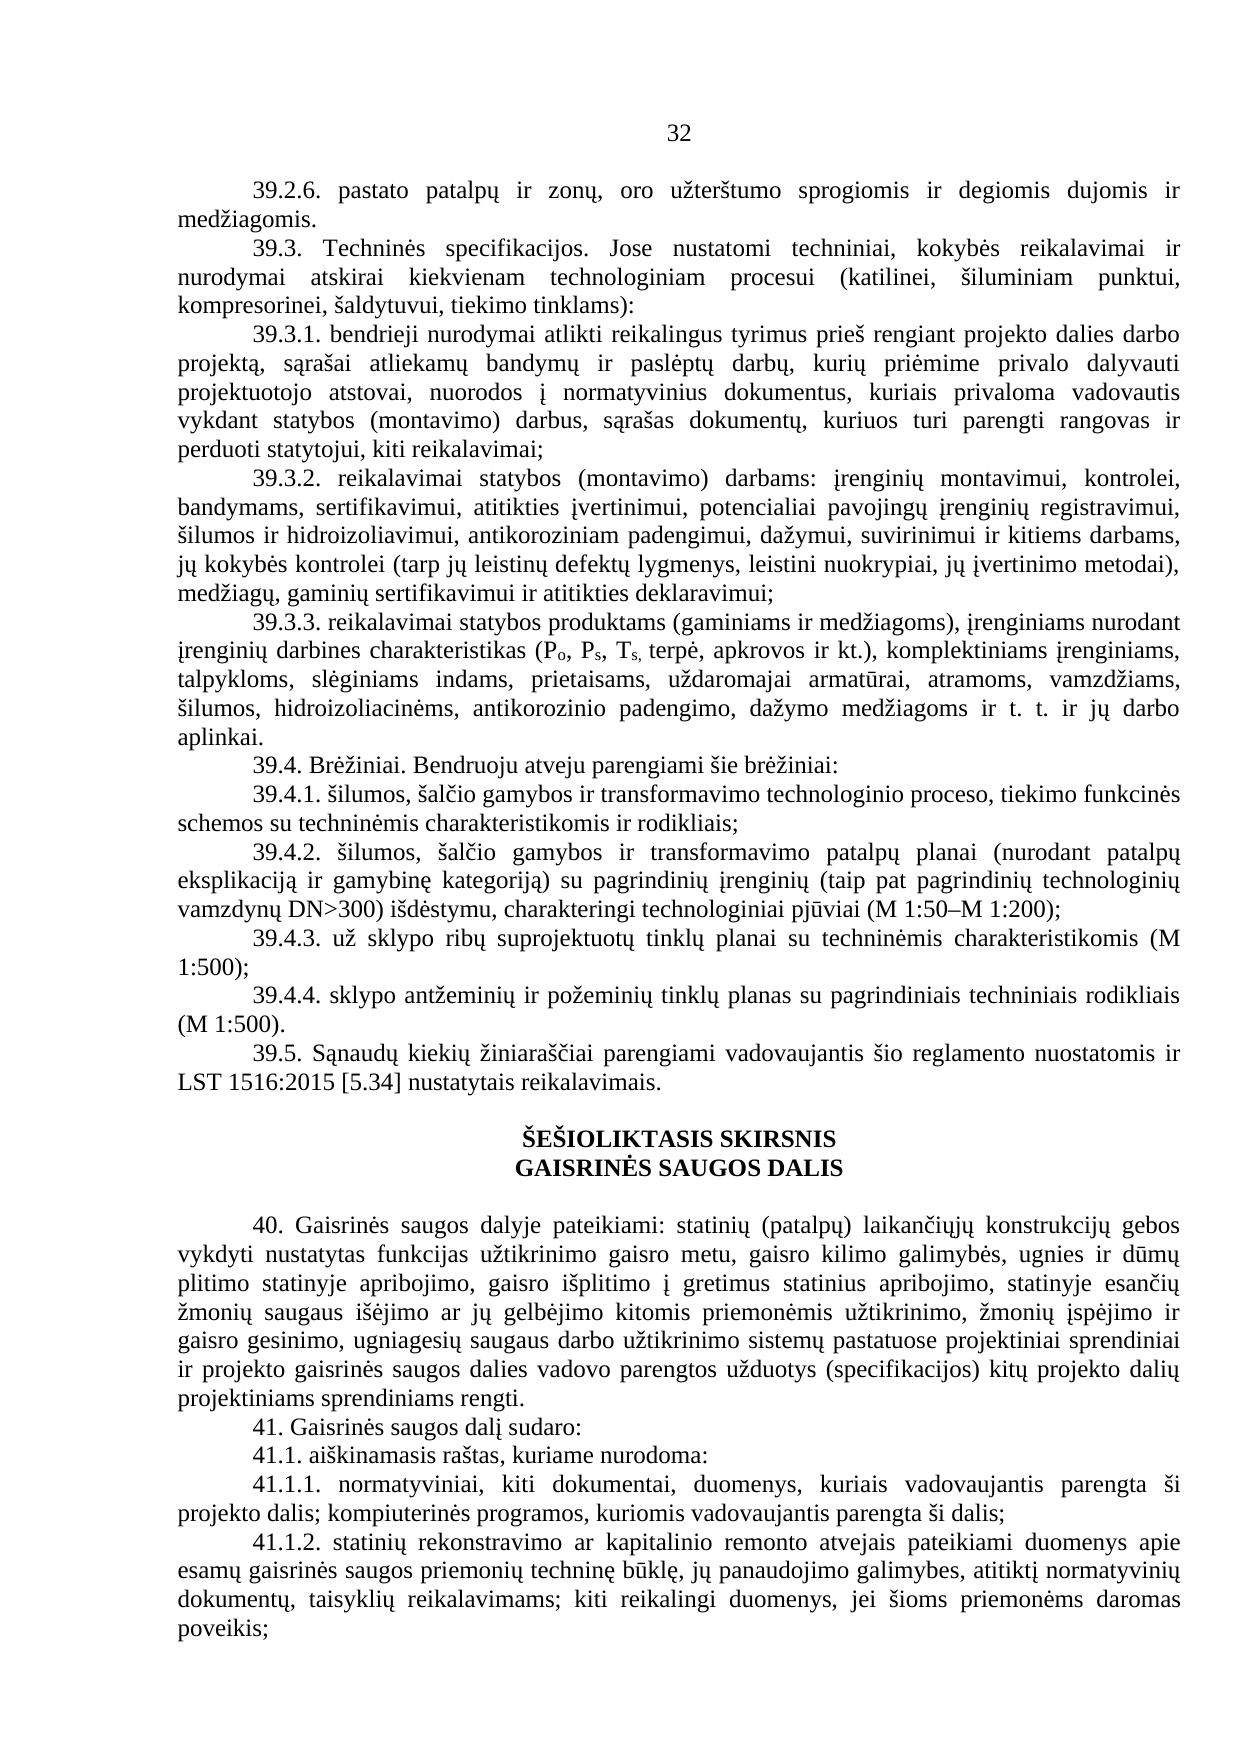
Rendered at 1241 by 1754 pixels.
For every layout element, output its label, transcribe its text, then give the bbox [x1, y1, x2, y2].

text 41.1. aiškinamasis raštas, kuriame nurodoma: [177, 1441, 1181, 1469]
text GAISRINĖS SAUGOS DALIS [177, 1153, 1181, 1182]
text 39.4.1. šilumos, šalčio gamybos ir transformavimo technologinio proceso, tiekimo funkcinės schemos su techninėmis charakteristikomis ir rodikliais; [177, 779, 1181, 837]
text 39.4. Brėžiniai. Bendruoju atveju parengiami šie brėžiniai: [177, 751, 1181, 779]
text 39.5. Sąnaudų kiekių žiniaraščiai parengiami vadovaujantis šio reglamento nuostatomis ir LST 1516:2015 [5.34] nustatytais reikalavimais. [177, 1038, 1181, 1096]
text 39.3.3. reikalavimai statybos produktams (gaminiams ir medžiagoms), įrenginiams nurodant įrenginių darbines charakteristikas (Po, Ps, Ts, terpė, apkrovos ir kt.), komplektiniams įrenginiams, talpykloms, slėginiams indams, prietaisams, uždaromajai armatūrai, atramoms, vamzdžiams, šilumos, hidroizoliacinėms, antikorozinio padengimo, dažymo medžiagoms ir t. t. ir jų darbo aplinkai. [177, 607, 1181, 751]
text 39.3. Techninės specifikacijos. Jose nustatomi techniniai, kokybės reikalavimai ir nurodymai atskirai kiekvienam technologiniam procesui (katilinei, šiluminiam punktui, kompresorinei, šaldytuvui, tiekimo tinklams): [177, 233, 1181, 319]
text 39.4.2. šilumos, šalčio gamybos ir transformavimo patalpų planai (nurodant patalpų eksplikaciją ir gamybinę kategoriją) su pagrindinių įrenginių (taip pat pagrindinių technologinių vamzdynų DN>300) išdėstymu, charakteringi technologiniai pjūviai (M 1:50–M 1:200); [177, 837, 1181, 923]
text 41.1.1. normatyviniai, kiti dokumentai, duomenys, kuriais vadovaujantis parengta ši projekto dalis; kompiuterinės programos, kuriomis vadovaujantis parengta ši dalis; [177, 1469, 1181, 1527]
text 39.2.6. pastato patalpų ir zonų, oro užterštumo sprogiomis ir degiomis dujomis ir medžiagomis. [177, 176, 1181, 233]
text 41. Gaisrinės saugos dalį sudaro: [177, 1412, 1181, 1441]
text 39.4.3. už sklypo ribų suprojektuotų tinklų planai su techninėmis charakteristikomis (M 1:500); [177, 923, 1181, 981]
text 41.1.2. statinių rekonstravimo ar kapitalinio remonto atvejais pateikiami duomenys apie esamų gaisrinės saugos priemonių techninę būklę, jų panaudojimo galimybes, atitiktį normatyvinių dokumentų, taisyklių reikalavimams; kiti reikalingi duomenys, jei šioms priemonėms daromas poveikis; [177, 1527, 1181, 1642]
text 39.4.4. sklypo antžeminių ir požeminių tinklų planas su pagrindiniais techniniais rodikliais (M 1:500). [177, 981, 1181, 1038]
text 39.3.2. reikalavimai statybos (montavimo) darbams: įrenginių montavimui, kontrolei, bandymams, sertifikavimui, atitikties įvertinimui, potencialiai pavojingų įrenginių registravimui, šilumos ir hidroizoliavimui, antikoroziniam padengimui, dažymui, suvirinimui ir kitiems darbams, jų kokybės kontrolei (tarp jų leistinų defektų lygmenys, leistini nuokrypiai, jų įvertinimo metodai), medžiagų, gaminių sertifikavimui ir atitikties deklaravimui; [177, 463, 1181, 607]
text 39.3.1. bendrieji nurodymai atlikti reikalingus tyrimus prieš rengiant projekto dalies darbo projektą, sąrašai atliekamų bandymų ir paslėptų darbų, kurių priėmime privalo dalyvauti projektuotojo atstovai, nuorodos į normatyvinius dokumentus, kuriais privaloma vadovautis vykdant statybos (montavimo) darbus, sąrašas dokumentų, kuriuos turi parengti rangovas ir perduoti statytojui, kiti reikalavimai; [177, 319, 1181, 463]
text ŠEŠIOLIKTASIS SKIRSNIS [177, 1124, 1181, 1153]
text 40. Gaisrinės saugos dalyje pateikiami: statinių (patalpų) laikančiųjų konstrukcijų gebos vykdyti nustatytas funkcijas užtikrinimo gaisro metu, gaisro kilimo galimybės, ugnies ir dūmų plitimo statinyje apribojimo, gaisro išplitimo į gretimus statinius apribojimo, statinyje esančių žmonių saugaus išėjimo ar jų gelbėjimo kitomis priemonėmis užtikrinimo, žmonių įspėjimo ir gaisro gesinimo, ugniagesių saugaus darbo užtikrinimo sistemų pastatuose projektiniai sprendiniai ir projekto gaisrinės saugos dalies vadovo parengtos užduotys (specifikacijos) kitų projekto dalių projektiniams sprendiniams rengti. [177, 1211, 1181, 1412]
